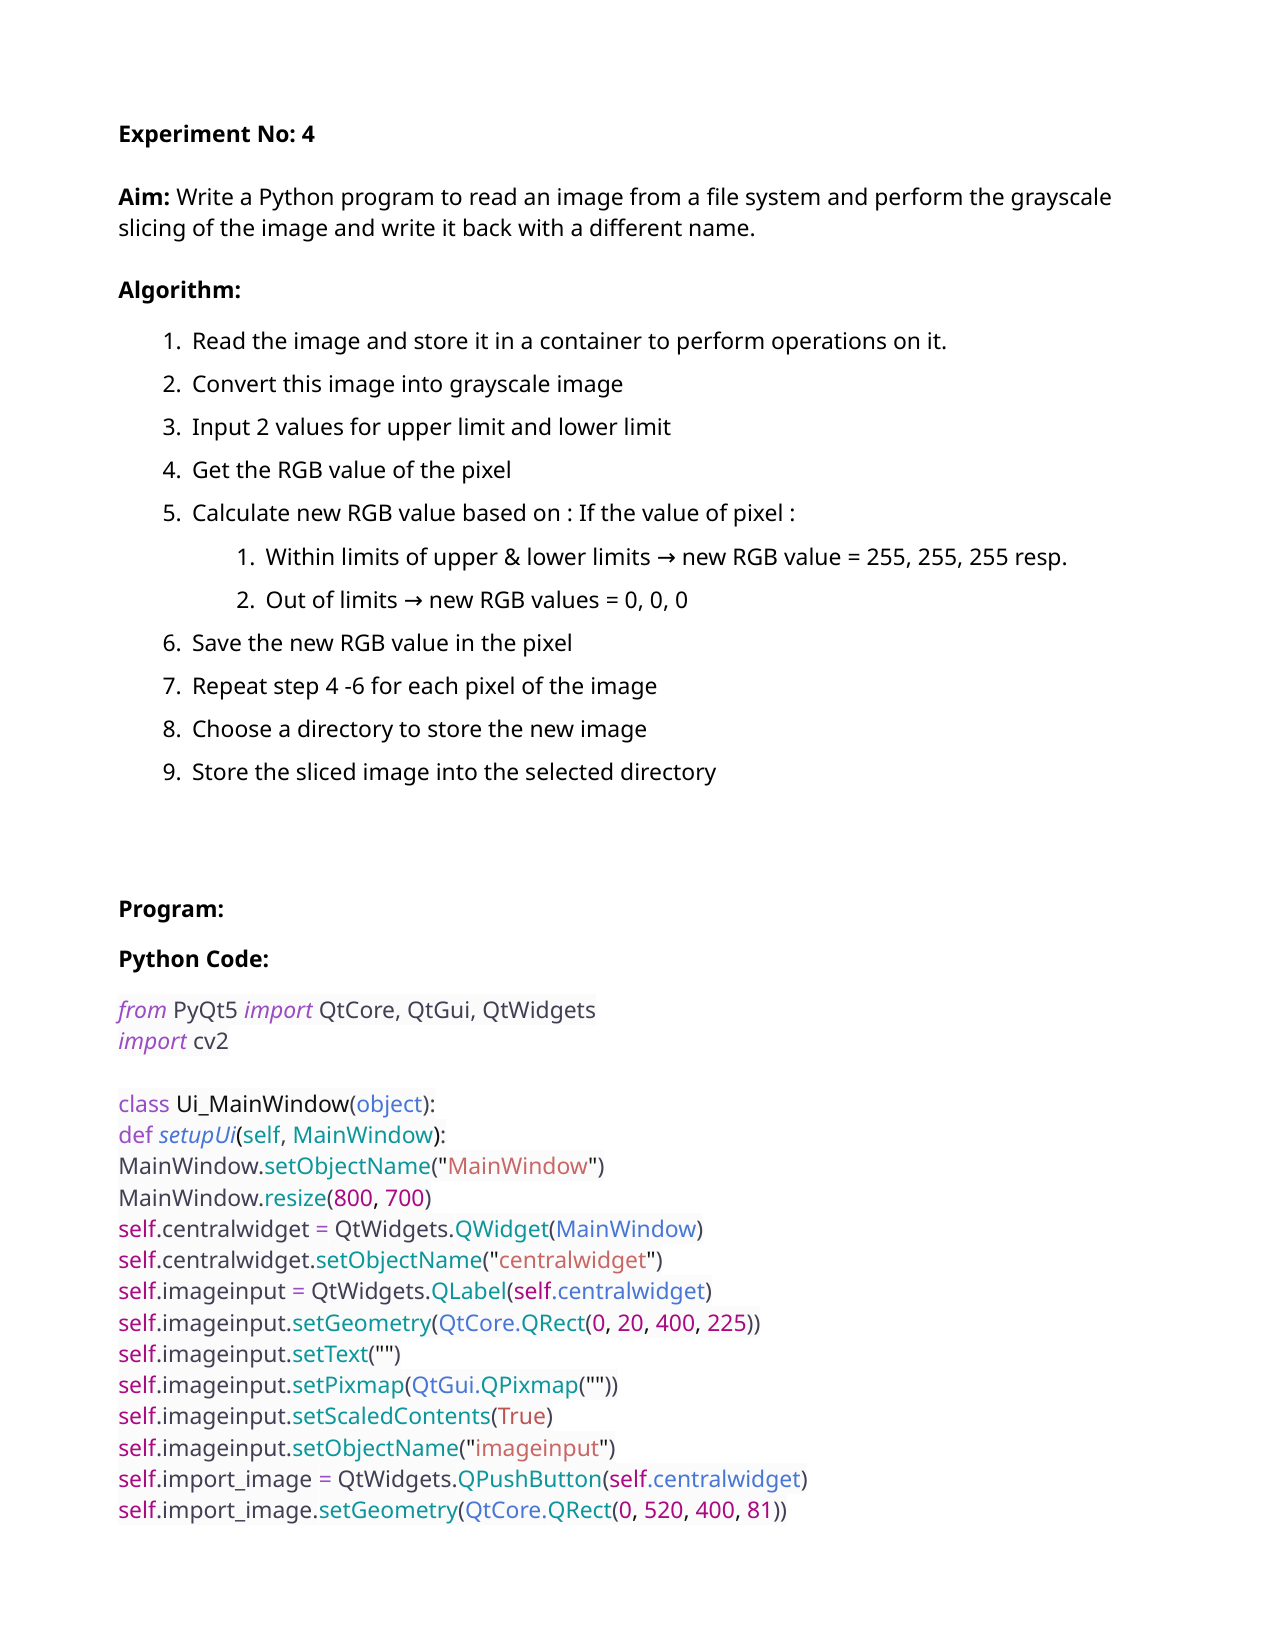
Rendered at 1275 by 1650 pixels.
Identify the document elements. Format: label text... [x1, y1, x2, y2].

text self.centralwidget.setObjectName("centralwidget") [118, 1244, 1157, 1275]
text def setupUi(self, MainWindow): [118, 1119, 1157, 1150]
text Python Code: [118, 943, 1157, 975]
text class Ui_MainWindow(object): [118, 1088, 1157, 1119]
text Program: [118, 893, 1157, 924]
list Calculate new RGB value based on : If the value of pixel : [162, 497, 1157, 529]
text import cv2 [118, 1025, 1157, 1056]
text self.import_image = QtWidgets.QPushButton(self.centralwidget) [118, 1463, 1157, 1494]
list Get the RGB value of the pixel [162, 454, 1157, 486]
list Within limits of upper & lower limits → new RGB value = 255, 255, 255 resp. [236, 541, 1157, 572]
text Algorithm: [118, 274, 1157, 306]
list Repeat step 4 -6 for each pixel of the image [162, 670, 1153, 701]
list Read the image and store it in a container to perform operations on it. [162, 325, 1157, 356]
list Input 2 values for upper limit and lower limit [162, 411, 1157, 442]
text self.centralwidget = QtWidgets.QWidget(MainWindow) [118, 1213, 1157, 1244]
text self.import_image.setGeometry(QtCore.QRect(0, 520, 400, 81)) [118, 1494, 1157, 1525]
list Convert this image into grayscale image [162, 368, 1157, 399]
text self.imageinput.setGeometry(QtCore.QRect(0, 20, 400, 225)) [118, 1306, 1157, 1338]
text self.imageinput = QtWidgets.QLabel(self.centralwidget) [118, 1275, 1157, 1306]
text MainWindow.resize(800, 700) [118, 1181, 1157, 1213]
list Save the new RGB value in the pixel [162, 627, 1153, 658]
text self.imageinput.setPixmap(QtGui.QPixmap("")) [118, 1369, 1157, 1400]
list Choose a directory to store the new image [162, 713, 1153, 744]
text Experiment No: 4 [118, 118, 1157, 149]
text from PyQt5 import QtCore, QtGui, QtWidgets [118, 994, 1157, 1025]
list Out of limits → new RGB values = 0, 0, 0 [236, 584, 1157, 615]
text self.imageinput.setText("") [118, 1338, 1157, 1369]
text self.imageinput.setScaledContents(True) [118, 1400, 1157, 1431]
list Store the sliced image into the selected directory [162, 756, 1153, 787]
text Aim: Write a Python program to read an image from a file system and perform the grayscale slicing of the image and write it back with a different name. [118, 181, 1157, 243]
text MainWindow.setObjectName("MainWindow") [118, 1150, 1157, 1181]
text self.imageinput.setObjectName("imageinput") [118, 1431, 1157, 1463]
